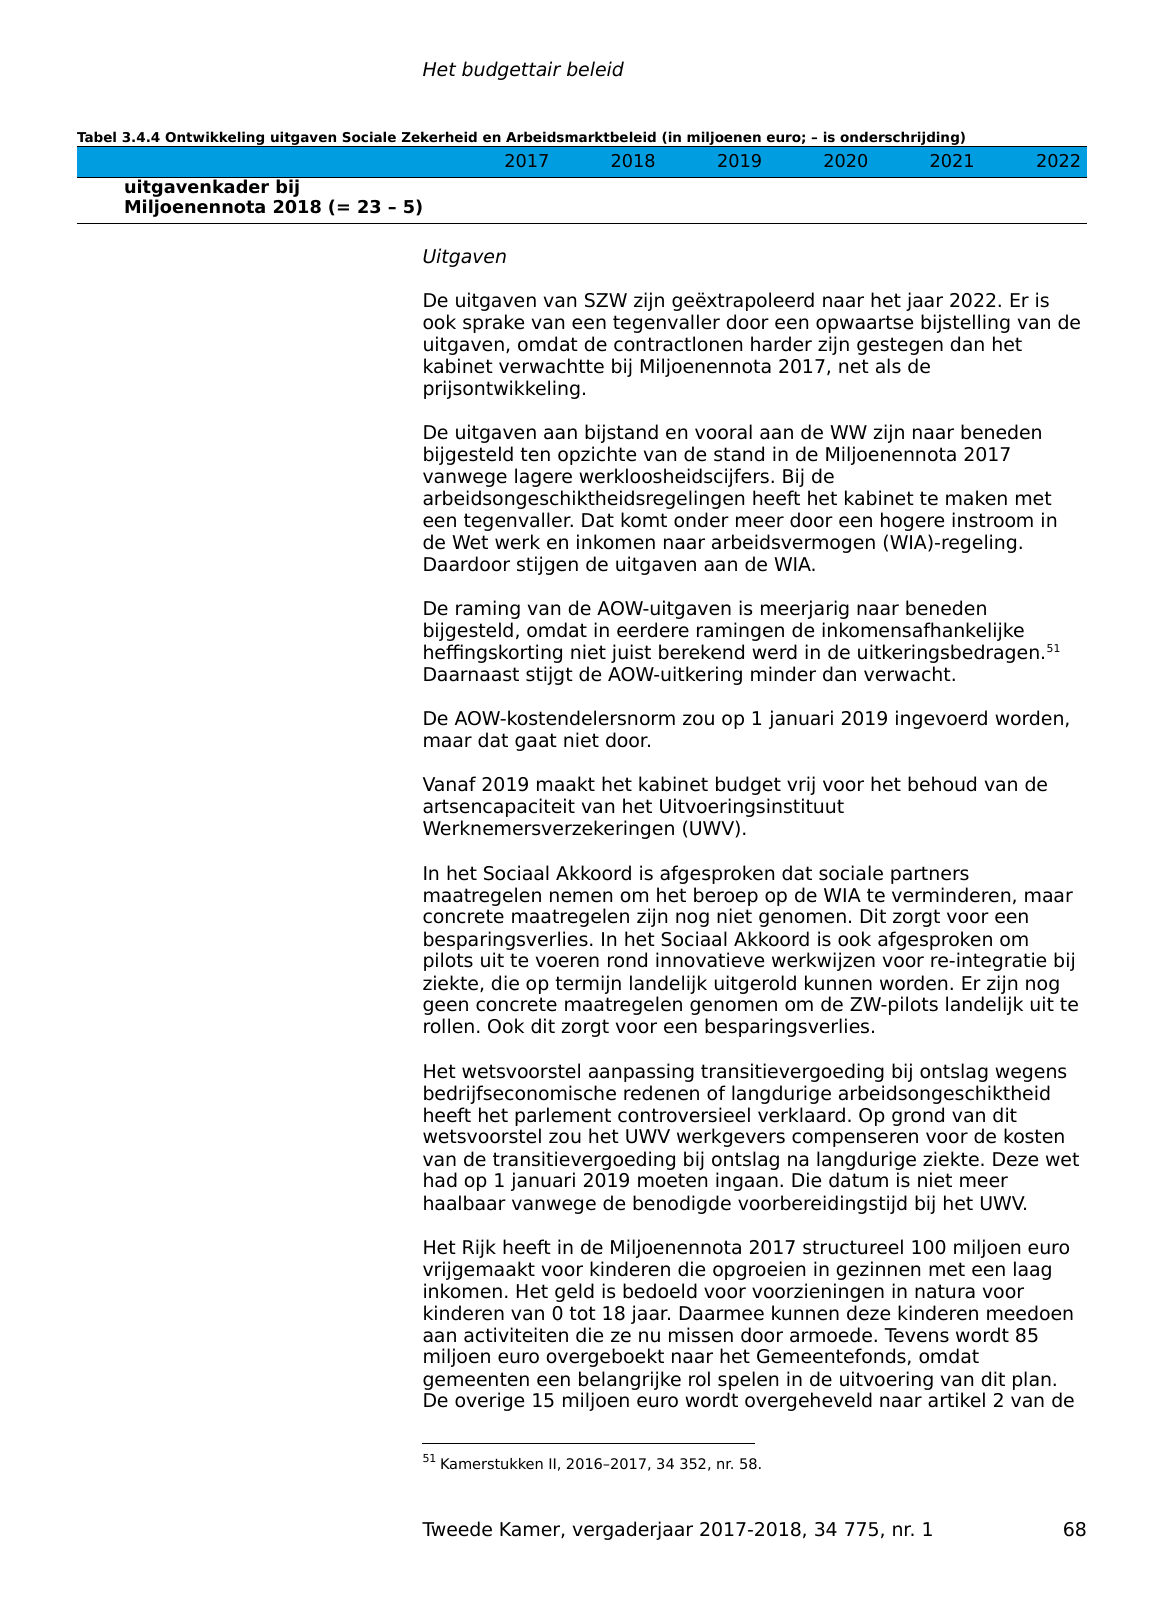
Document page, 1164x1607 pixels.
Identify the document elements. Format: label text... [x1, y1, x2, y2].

table_cell 2020 [768, 147, 874, 177]
table_cell [118, 147, 449, 177]
table_cell 2017 [449, 147, 555, 177]
table_cell [555, 178, 661, 223]
text Vanaf 2019 maakt het kabinet budget vrij voor het behoud van de artsencapaciteit van het Uitvoeringsinstituut Werknemersverzekeringen (UWV). [422, 774, 1087, 840]
text Het Rijk heeft in de Miljoenennota 2017 structureel 100 miljoen euro vrijgemaakt voor kinderen die opgroeien in gezinnen met een laag inkomen. Het geld is bedoeld voor voorzieningen in natura voor kinderen van 0 tot 18 jaar. Daarmee kunnen deze kinderen meedoen aan activiteiten die ze nu missen door armoede. Tevens wordt 85 miljoen euro overgeboekt naar het Gemeentefonds, omdat gemeenten een belangrijke rol spelen in de uitvoering van dit plan. De overige 15 miljoen euro wordt overgeheveld naar artikel 2 van de [422, 1237, 1087, 1412]
table_cell [77, 147, 118, 177]
table_header Tabel 3.4.4 Ontwikkeling uitgaven Sociale Zekerheid en Arbeidsmarktbeleid (in miljoenen euro; – is onderschrijding) [77, 130, 1087, 146]
table_cell [77, 178, 118, 223]
table_cell [449, 178, 555, 223]
subtitle Uitgaven [422, 246, 1087, 268]
table_cell 2022 [980, 147, 1087, 177]
table_cell [980, 178, 1087, 223]
text De uitgaven aan bijstand en vooral aan de WW zijn naar beneden bijgesteld ten opzichte van de stand in de Miljoenennota 2017 vanwege lagere werkloosheidscijfers. Bij de arbeidsongeschiktheidsregelingen heeft het kabinet te maken met een tegenvaller. Dat komt onder meer door een hogere instroom in de Wet werk en inkomen naar arbeidsvermogen (WIA)-regeling. Daardoor stijgen de uitgaven aan de WIA. [422, 422, 1087, 576]
text De raming van de AOW-uitgaven is meerjarig naar beneden bijgesteld, omdat in eerdere ramingen de inkomensafhankelijke heffingskorting niet juist berekend werd in de uitkeringsbedragen. Daarnaast stijgt de AOW-uitkering minder dan verwacht. [422, 598, 1087, 686]
text Het wetsvoorstel aanpassing transitievergoeding bij ontslag wegens bedrijfseconomische redenen of langdurige arbeidsongeschiktheid heeft het parlement controversieel verklaard. Op grond van dit wetsvoorstel zou het UWV werkgevers compenseren voor de kosten van de transitievergoeding bij ontslag na langdurige ziekte. Deze wet had op 1 januari 2019 moeten ingaan. Die datum is niet meer haalbaar vanwege de benodigde voorbereidingstijd bij het UWV. [422, 1061, 1087, 1214]
text In het Sociaal Akkoord is afgesproken dat sociale partners maatregelen nemen om het beroep op de WIA te verminderen, maar concrete maatregelen zijn nog niet genomen. Dit zorgt voor een besparingsverlies. In het Sociaal Akkoord is ook afgesproken om pilots uit te voeren rond innovatieve werkwijzen voor re-integratie bij ziekte, die op termijn landelijk uitgerold kunnen worden. Er zijn nog geen concrete maatregelen genomen om de ZW-pilots landelijk uit te rollen. Ook dit zorgt voor een besparingsverlies. [422, 862, 1087, 1038]
table_cell [768, 178, 874, 223]
text Kamerstukken II, 2016–2017, 34 352, nr. 58. [422, 1452, 1087, 1474]
table_cell [874, 178, 980, 223]
text De AOW-kostendelersnorm zou op 1 januari 2019 ingevoerd worden, maar dat gaat niet door. [422, 708, 1087, 752]
table_cell 2021 [874, 147, 980, 177]
table_cell uitgavenkader bij Miljoenennota 2018 (= 23 – 5) [118, 178, 449, 223]
text De uitgaven van SZW zijn geëxtrapoleerd naar het jaar 2022. Er is ook sprake van een tegenvaller door een opwaartse bijstelling van de uitgaven, omdat de contractlonen harder zijn gestegen dan het kabinet verwachtte bij Miljoenennota 2017, net als de prijsontwikkeling. [422, 290, 1087, 400]
table_cell [661, 178, 768, 223]
table_cell 2019 [661, 147, 768, 177]
table_cell 2018 [555, 147, 661, 177]
